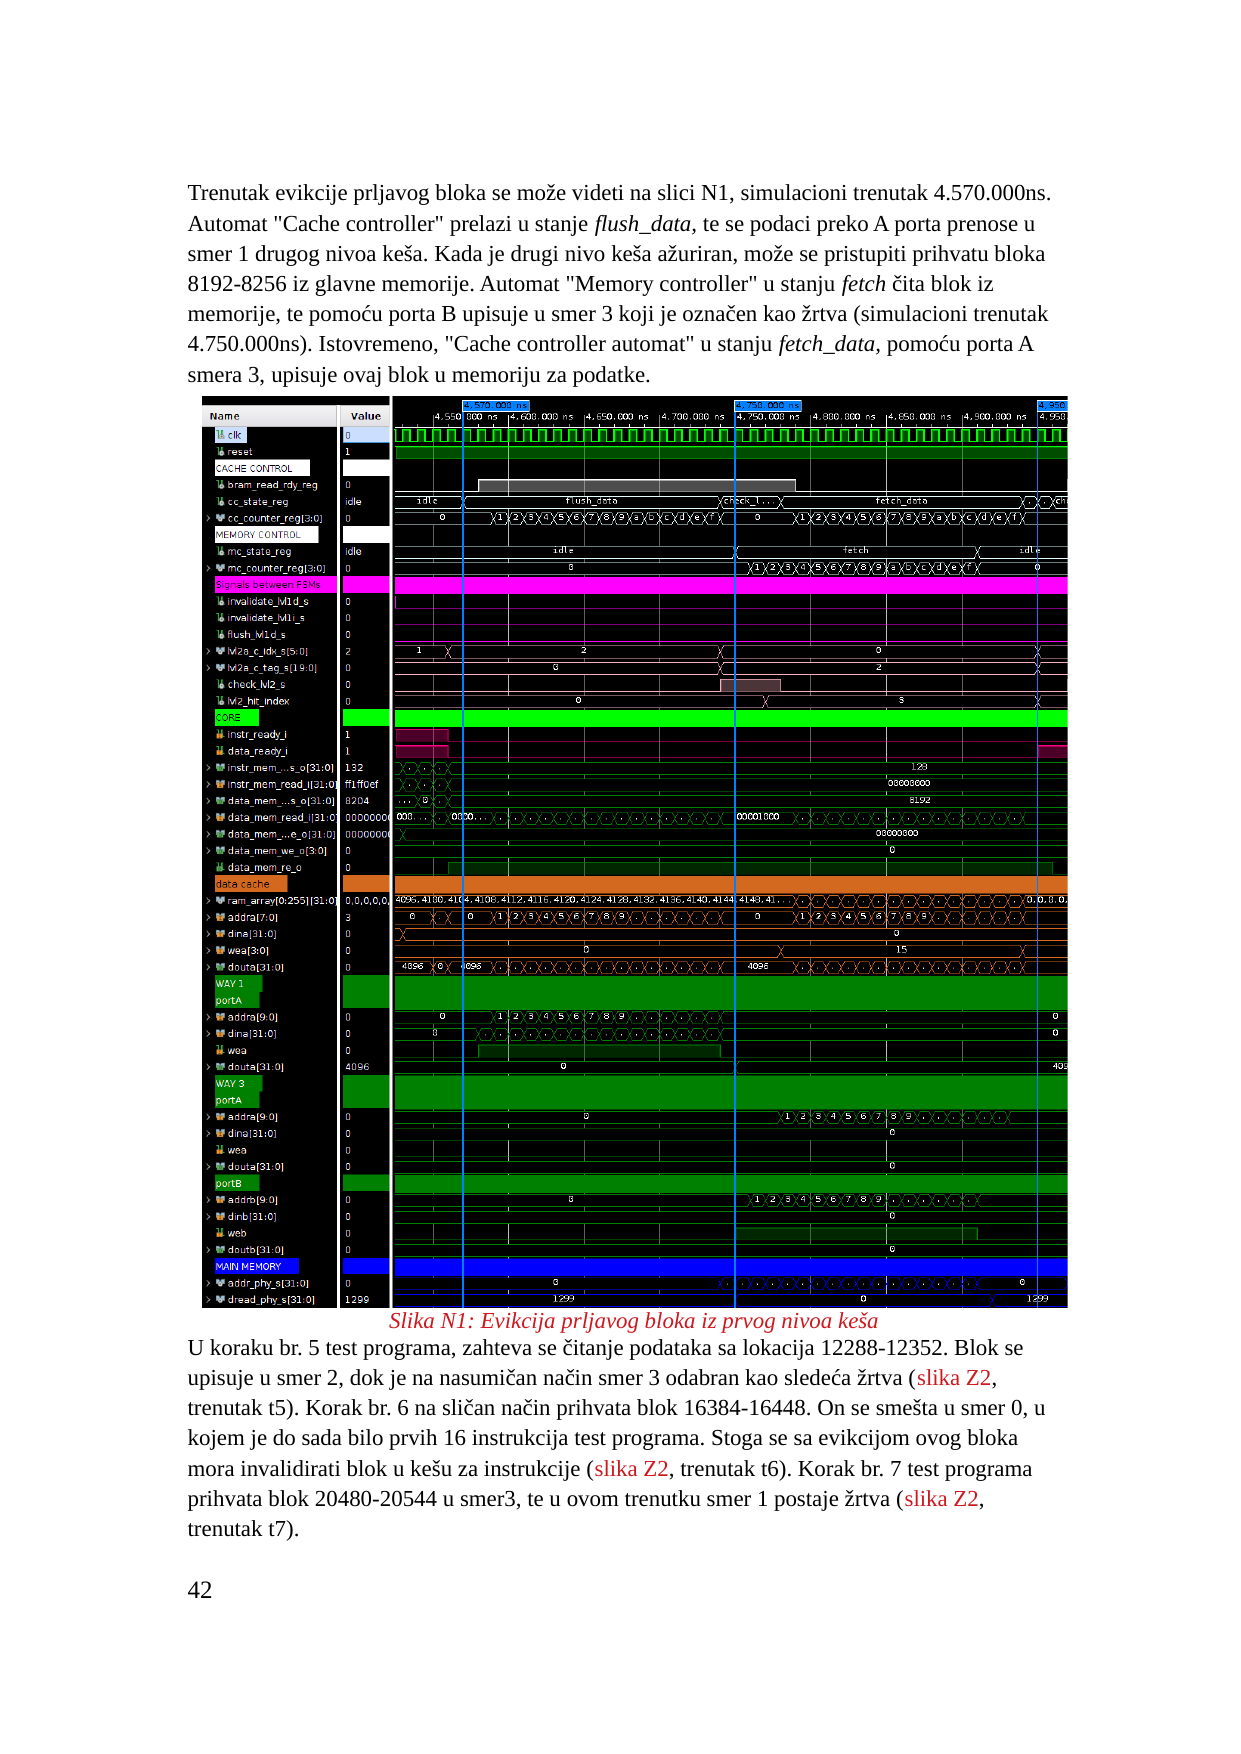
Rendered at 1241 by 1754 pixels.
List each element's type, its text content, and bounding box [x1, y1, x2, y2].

text Slika N1: Evikcija prljavog bloka iz prvog nivoa keša [217, 1308, 1053, 1334]
picture [202, 396, 1068, 1308]
text U koraku br. 5 test programa, zahteva se čitanje podataka sa lokacija 12288-12352. Blok se upisuje u smer 2, dok je na nasumičan način smer 3 odabran kao sledeća žrtva (slika Z2, trenutak t5). Korak br. 6 na sličan način prihvata blok 16384-16448. On se smešta u smer 0, u kojem je do sada bilo prvih 16 instrukcija test programa. Stoga se sa evikcijom ovog bloka mora invalidirati blok u kešu za instrukcije (slika Z2, trenutak t6). Korak br. 7 test programa prihvata blok 20480-20544 u smer3, te u ovom trenutku smer 1 postaje žrtva (slika Z2, trenutak t7). [187, 1334, 1053, 1541]
text Trenutak evikcije prljavog bloka se može videti na slici N1, simulacioni trenutak 4.570.000ns. Automat "Cache controller" prelazi u stanje flush_data, te se podaci preko A porta prenose u smer 1 drugog nivoa keša. Kada je drugi nivo keša ažuriran, može se pristupiti prihvatu bloka 8192-8256 iz glavne memorije. Automat "Memory controller" u stanju fetch čita blok iz memorije, te pomoću porta B upisuje u smer 3 koji je označen kao žrtva (simulacioni trenutak 4.750.000ns). Istovremeno, "Cache controller automat" u stanju fetch_data, pomoću porta A smera 3, upisuje ovaj blok u memoriju za podatke. [187, 179, 1053, 387]
